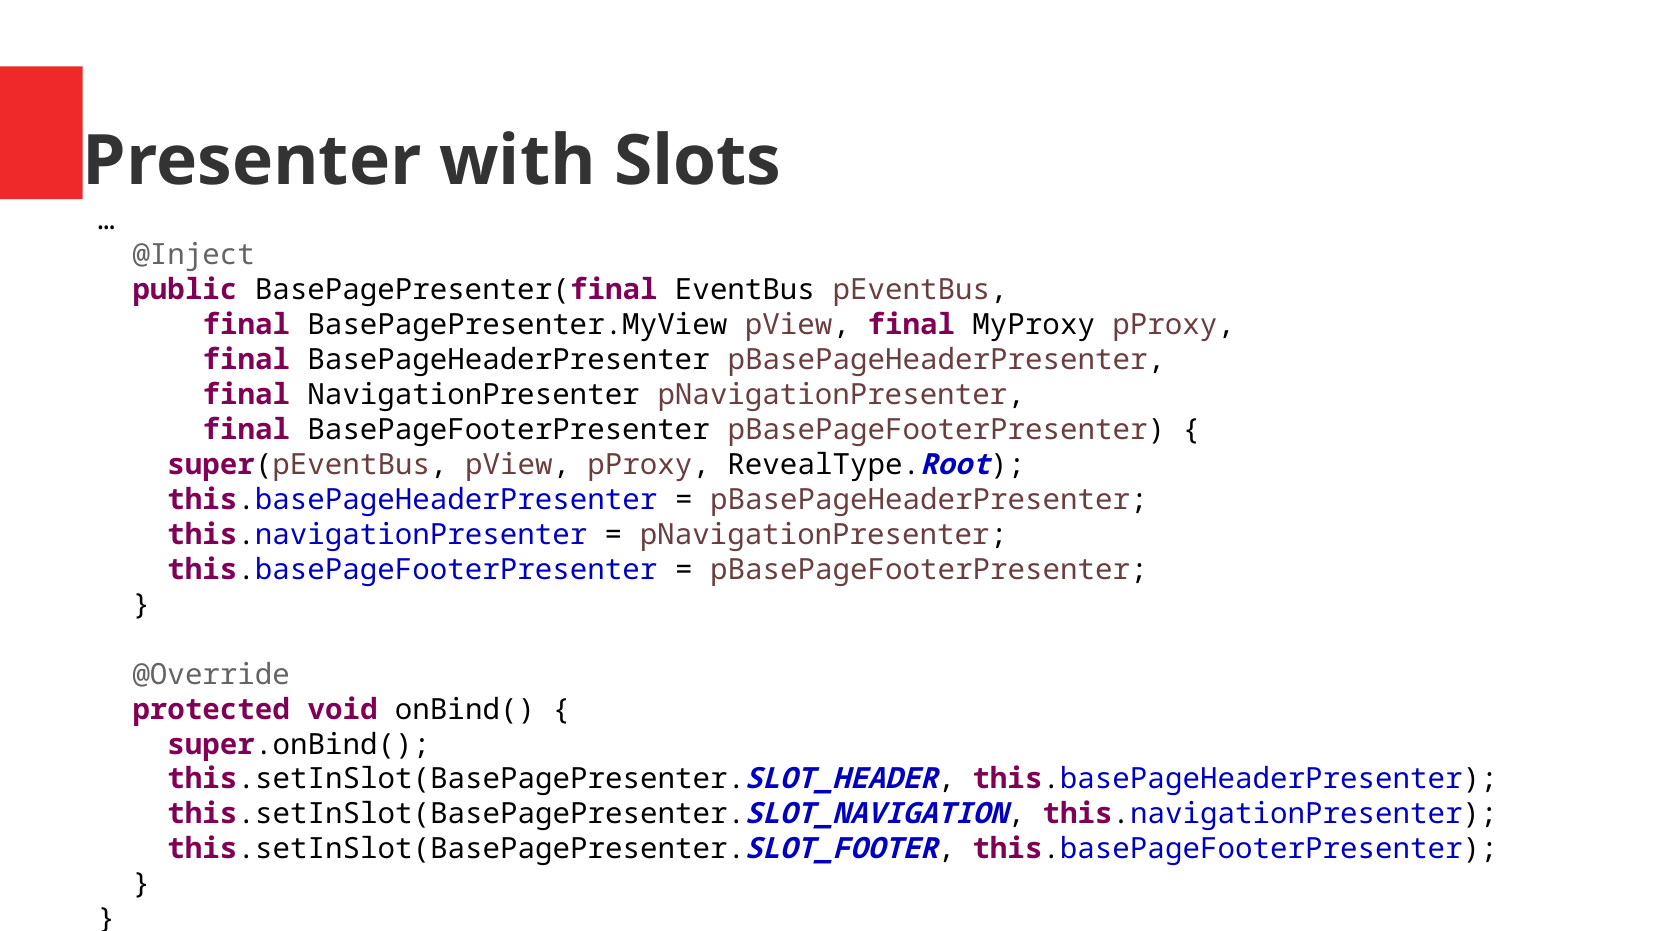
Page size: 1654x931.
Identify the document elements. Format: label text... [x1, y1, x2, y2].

text_box … @Inject public BasePagePresenter(final EventBus pEventBus, final BasePagePresenter.MyView pView, final MyProxy pProxy, final BasePageHeaderPresenter pBasePageHeaderPresenter, final NavigationPresenter pNavigationPresenter, final BasePageFooterPresenter pBasePageFooterPresenter) { super(pEventBus, pView, pProxy, RevealType.Root); this.basePageHeaderPresenter = pBasePageHeaderPresenter; this.navigationPresenter = pNavigationPresenter; this.basePageFooterPresenter = pBasePageFooterPresenter; } @Override protected void onBind() { super.onBind(); this.setInSlot(BasePagePresenter.SLOT_HEADER, this.basePageHeaderPresenter); this.setInSlot(BasePagePresenter.SLOT_NAVIGATION, this.navigationPresenter); this.setInSlot(BasePagePresenter.SLOT_FOOTER, this.basePageFooterPresenter); } } [82, 193, 1548, 931]
title Presenter with Slots [82, 33, 1571, 196]
